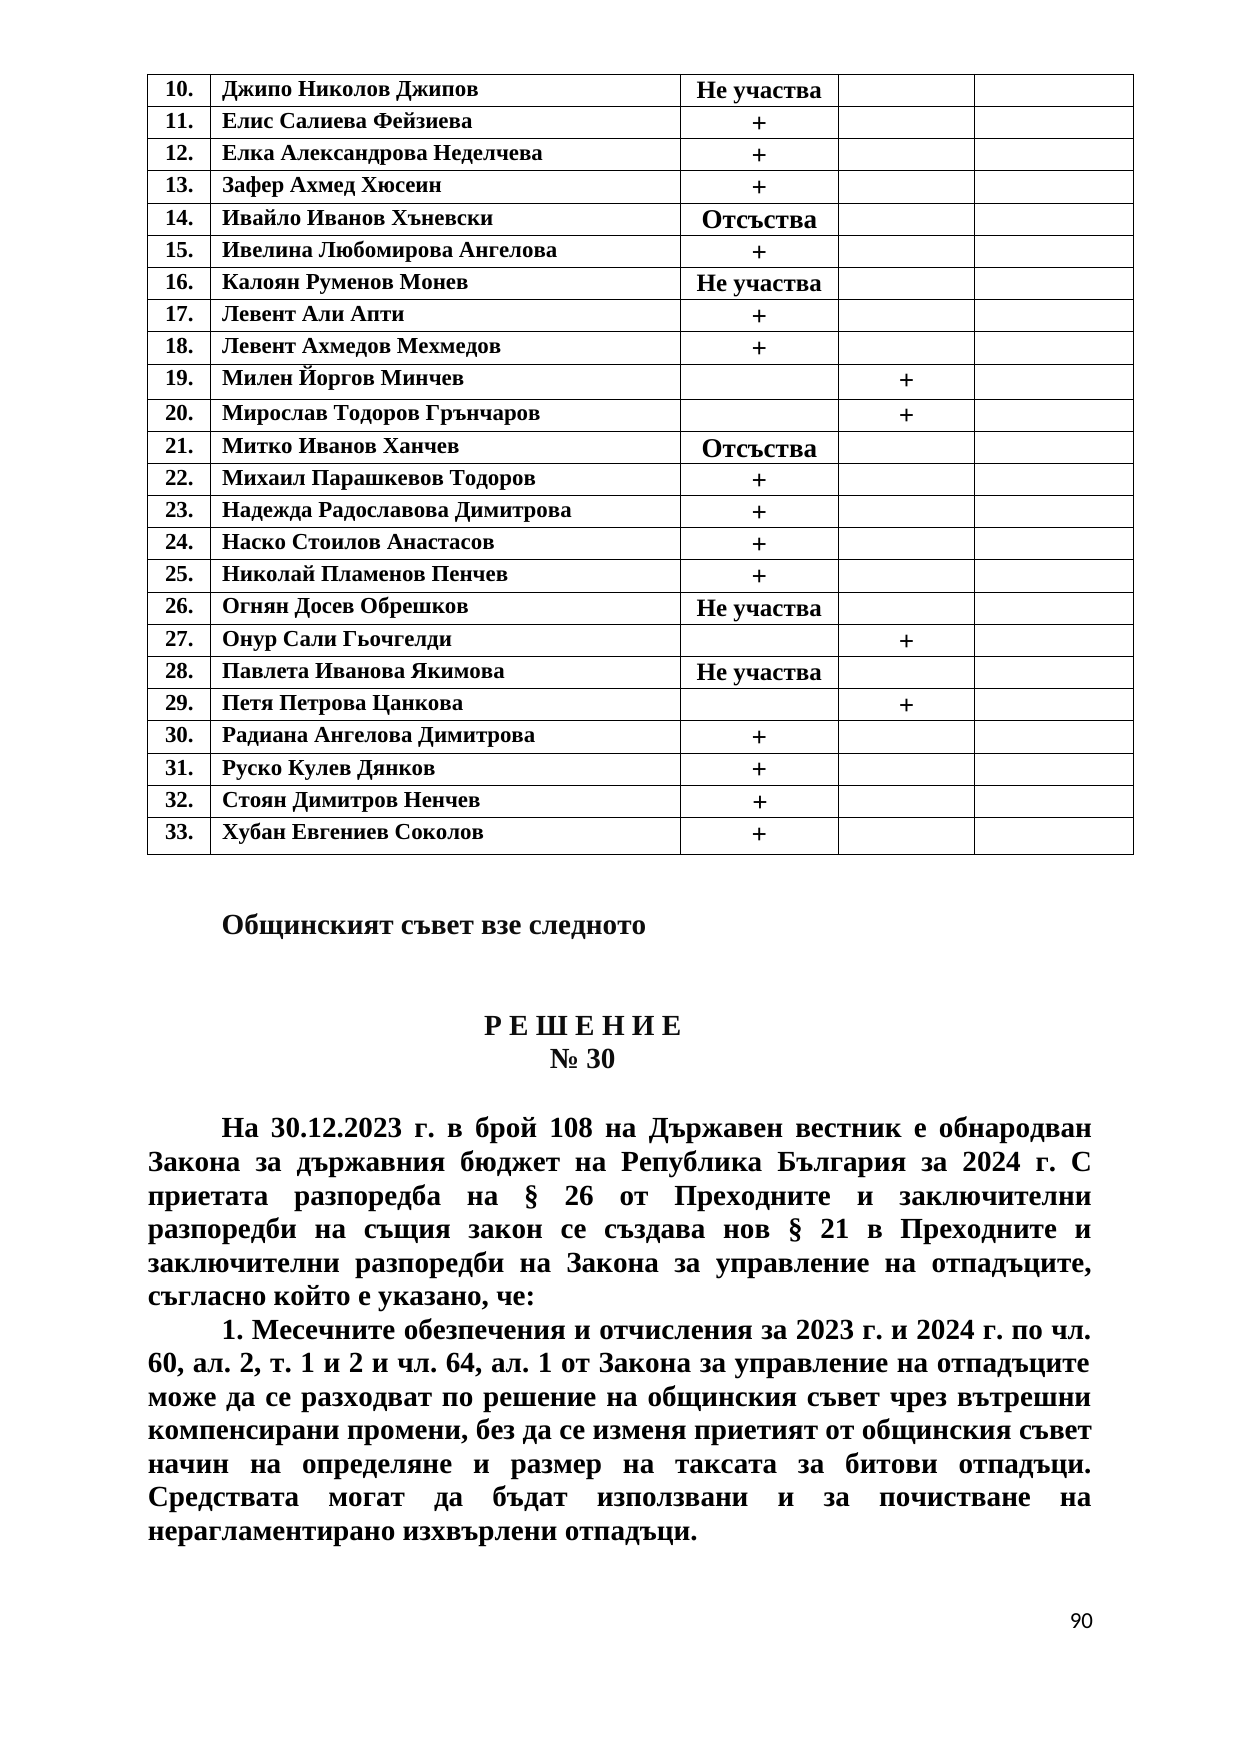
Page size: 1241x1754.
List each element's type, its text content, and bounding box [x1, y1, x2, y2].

table_cell 29. [148, 689, 210, 720]
table_cell Елис Салиева Фейзиева [211, 107, 680, 138]
table_cell [975, 689, 1133, 720]
table_cell [975, 236, 1133, 267]
table_cell Левент Ахмедов Мехмедов [211, 332, 680, 363]
table_cell Стоян Димитров Ненчев [211, 786, 680, 817]
table_cell [681, 365, 838, 398]
table_cell 11. [148, 107, 210, 138]
table_cell Ивелина Любомирова Ангелова [211, 236, 680, 267]
table_cell Не участва [681, 593, 838, 624]
table_cell + [681, 721, 838, 752]
table_cell + [681, 528, 838, 559]
table_cell 18. [148, 332, 210, 363]
table_cell 21. [148, 432, 210, 463]
table_cell Надежда Радославова Димитрова [211, 496, 680, 527]
table_cell [839, 75, 974, 106]
table_cell Николай Пламенов Пенчев [211, 560, 680, 592]
table_cell Не участва [681, 75, 838, 106]
table_cell [839, 818, 974, 853]
table_cell Радиана Ангелова Димитрова [211, 721, 680, 752]
table_cell [975, 107, 1133, 138]
table_cell Калоян Руменов Монев [211, 268, 680, 299]
table_cell 28. [148, 657, 210, 688]
table_cell + [681, 107, 838, 138]
table_cell [975, 365, 1133, 398]
table_cell Огнян Досев Обрешков [211, 593, 680, 624]
table_cell Милен Йоргов Минчев [211, 365, 680, 398]
table_cell [975, 171, 1133, 202]
table_cell [975, 528, 1133, 559]
table_cell [839, 754, 974, 785]
table_cell [839, 786, 974, 817]
table_cell [839, 204, 974, 235]
table_cell 19. [148, 365, 210, 398]
table_cell Елка Александрова Неделчева [211, 139, 680, 170]
table_cell 32. [148, 786, 210, 817]
table_cell + [839, 365, 974, 398]
table_cell Отсъства [681, 432, 838, 463]
table_cell [975, 593, 1133, 624]
table_cell [839, 139, 974, 170]
table_cell Хубан Евгениев Соколов [211, 818, 680, 853]
table_cell Ивайло Иванов Хъневски [211, 204, 680, 235]
table_cell [975, 204, 1133, 235]
table_cell [681, 625, 838, 656]
table_cell [839, 464, 974, 495]
table_cell [839, 171, 974, 202]
table_cell [975, 400, 1133, 431]
table_cell + [681, 786, 838, 817]
table_cell [975, 75, 1133, 106]
table_cell [839, 593, 974, 624]
table_cell + [681, 236, 838, 267]
table_cell + [681, 139, 838, 170]
table_cell 16. [148, 268, 210, 299]
text 1. Месечните обезпечения и отчисления за 2023 г. и 2024 г. по чл. 60, ал. 2, т. 1 и 2 и чл. 64, ал. 1 от Закона за управление на отпадъците може да се разходват по решение на общинския съвет чрез вътрешни компенсирани промени, без да се изменя приетият от общинския съвет начин на определяне и размер на таксата за битови отпадъци. Средствата могат да бъдат използвани и за почистване на нерагламентирано изхвърлени отпадъци. [148, 1312, 1093, 1547]
table_cell + [839, 400, 974, 431]
table_cell 25. [148, 560, 210, 592]
table_cell 26. [148, 593, 210, 624]
table_cell 13. [148, 171, 210, 202]
text Общинският съвет взе следното [148, 907, 1093, 941]
table_cell 31. [148, 754, 210, 785]
table_cell [975, 657, 1133, 688]
table_cell Мирослав Тодоров Грънчаров [211, 400, 680, 431]
table_cell + [681, 464, 838, 495]
table_cell Не участва [681, 657, 838, 688]
table_cell [975, 786, 1133, 817]
table_cell [839, 107, 974, 138]
table_cell [975, 139, 1133, 170]
text Р Е Ш Е Н И Е [148, 1008, 1093, 1041]
table_cell + [839, 625, 974, 656]
table_cell [975, 332, 1133, 363]
table_cell [839, 300, 974, 331]
table_cell [839, 496, 974, 527]
table_cell 17. [148, 300, 210, 331]
table_cell 10. [148, 75, 210, 106]
table_cell [975, 818, 1133, 853]
table_cell [839, 432, 974, 463]
table_cell 14. [148, 204, 210, 235]
table_cell Руско Кулев Дянков [211, 754, 680, 785]
table_cell [839, 268, 974, 299]
table_cell [975, 496, 1133, 527]
table_cell 30. [148, 721, 210, 752]
table_cell 12. [148, 139, 210, 170]
table_cell [839, 528, 974, 559]
table_cell + [681, 754, 838, 785]
table_cell Михаил Парашкевов Тодоров [211, 464, 680, 495]
table_cell 22. [148, 464, 210, 495]
table_cell + [681, 818, 838, 853]
table_cell + [681, 560, 838, 592]
table_cell + [681, 171, 838, 202]
table_cell [839, 657, 974, 688]
table_cell [975, 432, 1133, 463]
text На 30.12.2023 г. в брой 108 на Държавен вестник е обнародван Закона за държавния бюджет на Република България за 2024 г. С приетата разпоредба на § 26 от Преходните и заключителни разпоредби на същия закон се създава нов § 21 в Преходните и заключителни разпоредби на Закона за управление на отпадъците, съгласно който е указано, че: [148, 1111, 1093, 1312]
table_cell [975, 268, 1133, 299]
table_cell Митко Иванов Ханчев [211, 432, 680, 463]
table_cell Зафер Ахмед Хюсеин [211, 171, 680, 202]
table_cell 23. [148, 496, 210, 527]
table_cell Джипо Николов Джипов [211, 75, 680, 106]
table_cell [975, 300, 1133, 331]
table_cell Левент Али Апти [211, 300, 680, 331]
table_cell Наско Стоилов Анастасов [211, 528, 680, 559]
table_cell [975, 754, 1133, 785]
table_cell [681, 689, 838, 720]
table_cell Петя Петрова Цанкова [211, 689, 680, 720]
table_cell 24. [148, 528, 210, 559]
text № 30 [148, 1041, 1093, 1075]
table_cell [975, 560, 1133, 592]
table_cell 15. [148, 236, 210, 267]
table_cell + [681, 496, 838, 527]
table_cell Онур Сали Гьочгелди [211, 625, 680, 656]
table_cell [975, 625, 1133, 656]
table_cell Павлета Иванова Якимова [211, 657, 680, 688]
table_cell [681, 400, 838, 431]
table_cell [839, 721, 974, 752]
table_cell + [681, 332, 838, 363]
table_cell [975, 721, 1133, 752]
table_cell Отсъства [681, 204, 838, 235]
table_cell + [839, 689, 974, 720]
table_cell [839, 236, 974, 267]
table_cell [839, 332, 974, 363]
table_cell Не участва [681, 268, 838, 299]
table_cell 27. [148, 625, 210, 656]
table_cell [839, 560, 974, 592]
table_cell + [681, 300, 838, 331]
table_cell [975, 464, 1133, 495]
table_cell 20. [148, 400, 210, 431]
table_cell 33. [148, 818, 210, 853]
